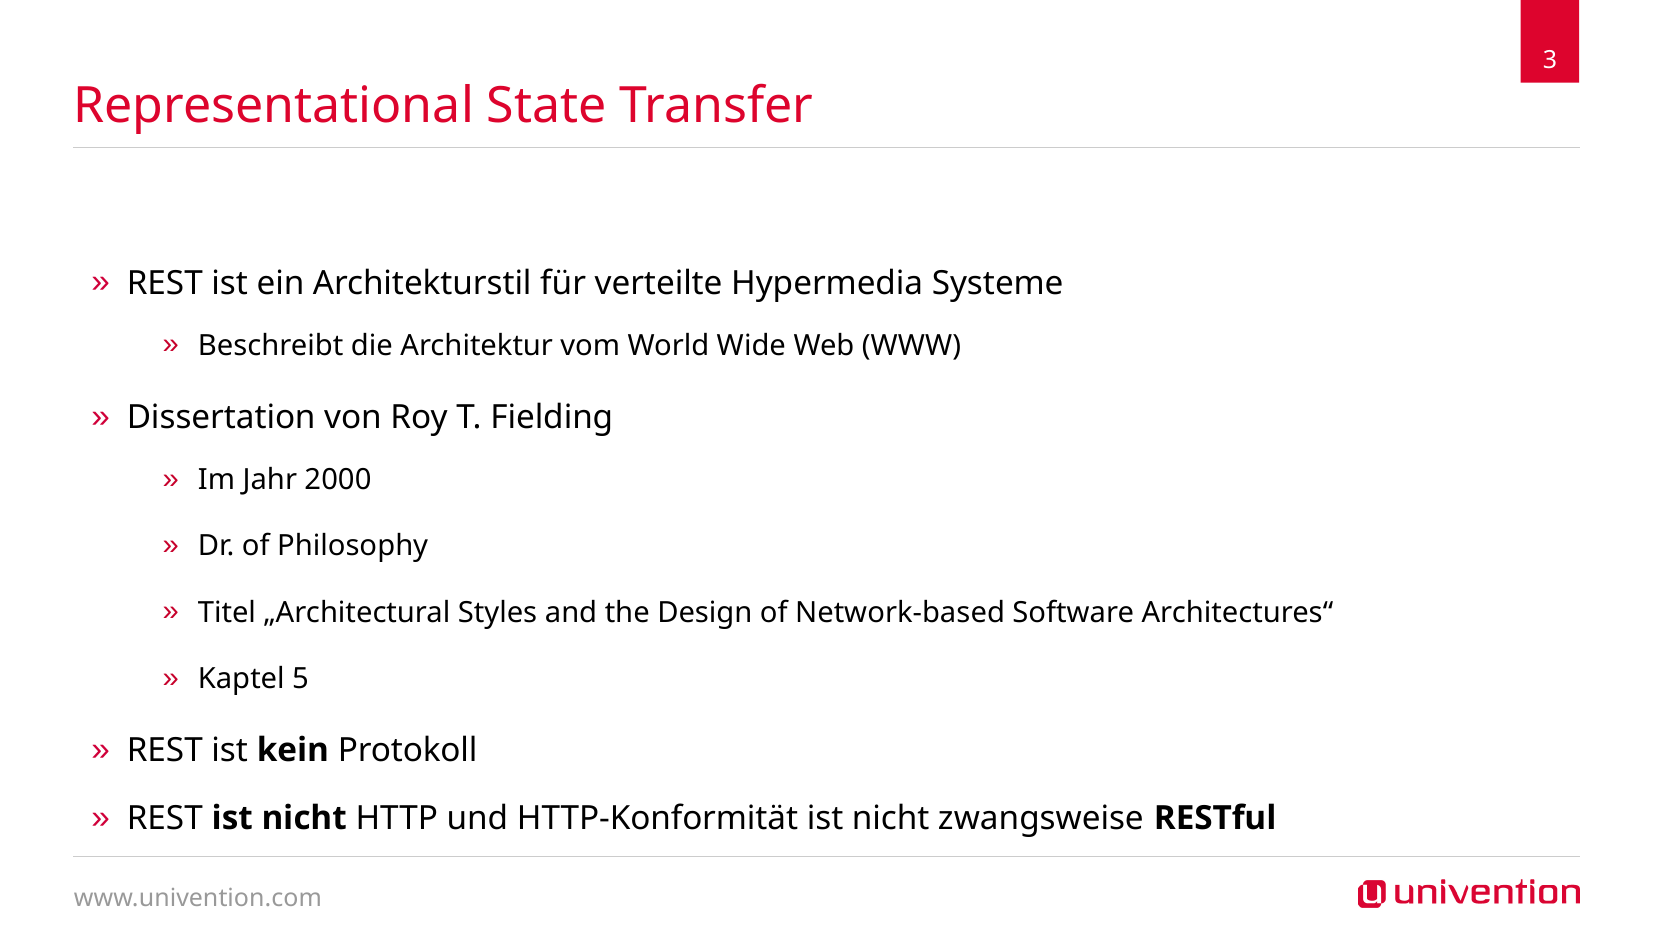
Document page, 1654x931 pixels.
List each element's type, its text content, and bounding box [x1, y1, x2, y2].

list REST ist ein Architekturstil für verteilte Hypermedia Systeme Beschreibt die Architektur vom World Wide Web (WWW) Dissertation von Roy T. Fielding Im Jahr 2000 Dr. of Philosophy Titel „Architectural Styles and the Design of Network-based Software Architectures“ Kaptel 5 REST ist kein Protokoll REST ist nicht HTTP und HTTP-Konformität ist nicht zwangsweise RESTful [73, 236, 1580, 827]
title Representational State Transfer [73, 59, 1580, 148]
picture [1358, 879, 1580, 908]
